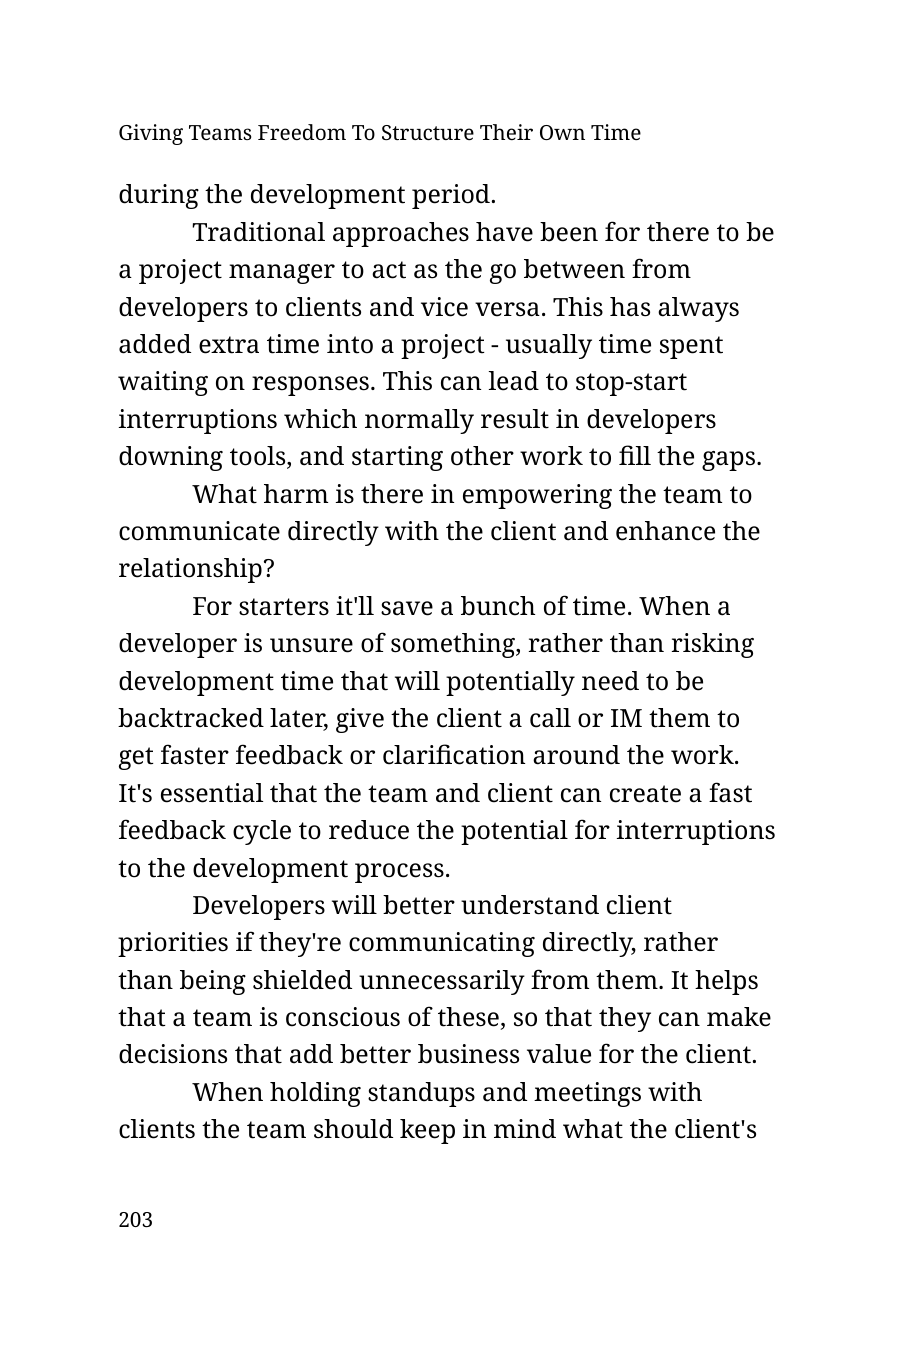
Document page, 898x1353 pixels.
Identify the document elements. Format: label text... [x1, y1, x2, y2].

text Developers will better understand client priorities if they're communicating directly, rather than being shielded unnecessarily from them. It helps that a team is conscious of these, so that they can make decisions that add better business value for the client. [118, 888, 779, 1071]
text Traditional approaches have been for there to be a project manager to act as the go between from developers to clients and vice versa. This has always added extra time into a project - usually time spent waiting on responses. This can lead to stop-start interruptions which normally result in developers downing tools, and starting other work to fill the gaps. [118, 214, 779, 473]
text When holding standups and meetings with clients the team should keep in mind what the client's [118, 1074, 779, 1146]
text For starters it'll save a bunch of time. When a developer is unsure of something, rather than risking development time that will potentially need to be backtracked later, give the client a call or IM them to get faster feedback or clarification around the work. It's essential that the team and client can create a fast feedback cycle to reduce the potential for interruptions to the development process. [118, 588, 779, 884]
text What harm is there in empowering the team to communicate directly with the client and enhance the relationship? [118, 476, 779, 585]
text during the development period. [118, 177, 779, 211]
